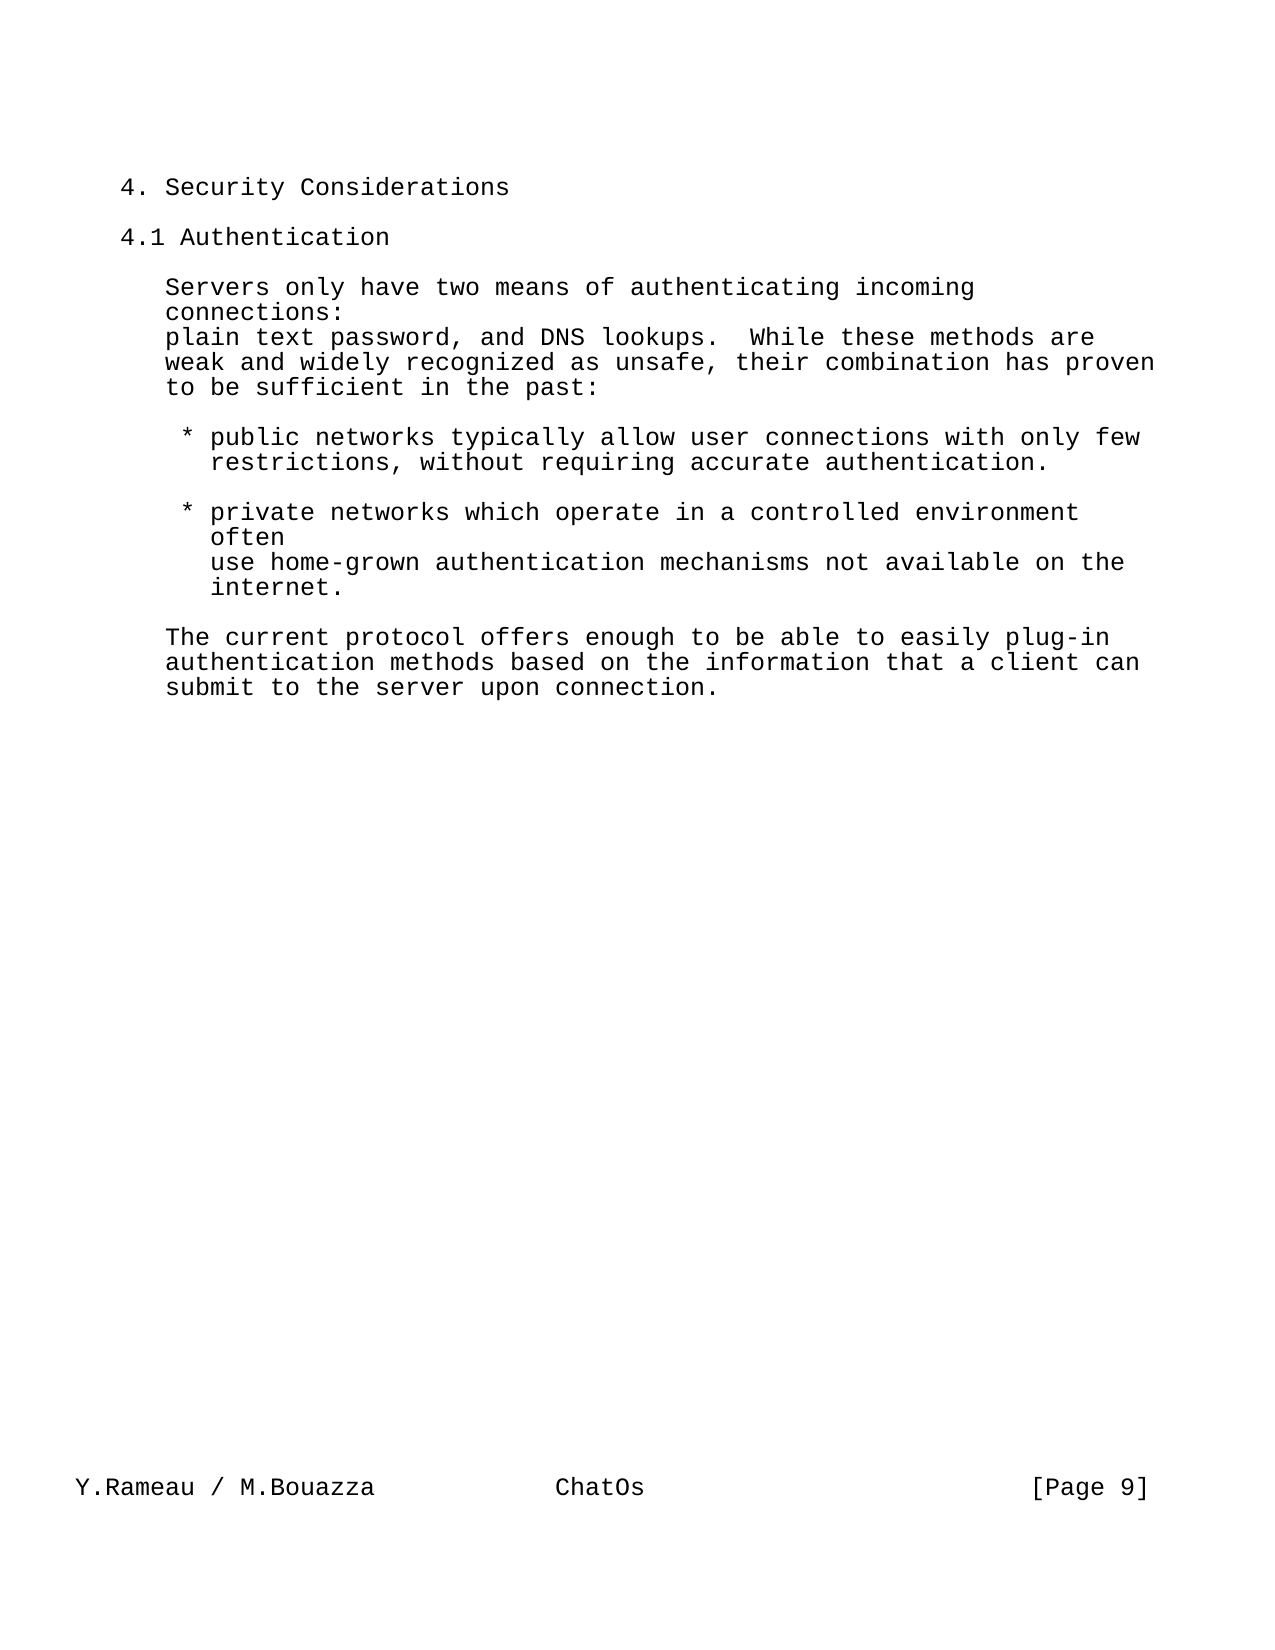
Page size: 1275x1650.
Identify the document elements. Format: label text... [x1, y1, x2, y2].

text internet. [120, 575, 1155, 600]
text Servers only have two means of authenticating incoming connections: [120, 275, 1155, 325]
text The current protocol offers enough to be able to easily plug-in [120, 625, 1155, 650]
text * private networks which operate in a controlled environment often [120, 500, 1155, 550]
text * public networks typically allow user connections with only few [120, 425, 1155, 450]
text restrictions, without requiring accurate authentication. [120, 450, 1155, 475]
text authentication methods based on the information that a client can submit to the server upon connection. [120, 650, 1155, 700]
text use home-grown authentication mechanisms not available on the [120, 550, 1155, 575]
text plain text password, and DNS lookups. While these methods are weak and widely recognized as unsafe, their combination has proven to be sufficient in the past: [120, 325, 1155, 400]
text 4. Security Considerations [120, 175, 1155, 200]
text 4.1 Authentication [120, 225, 1155, 250]
